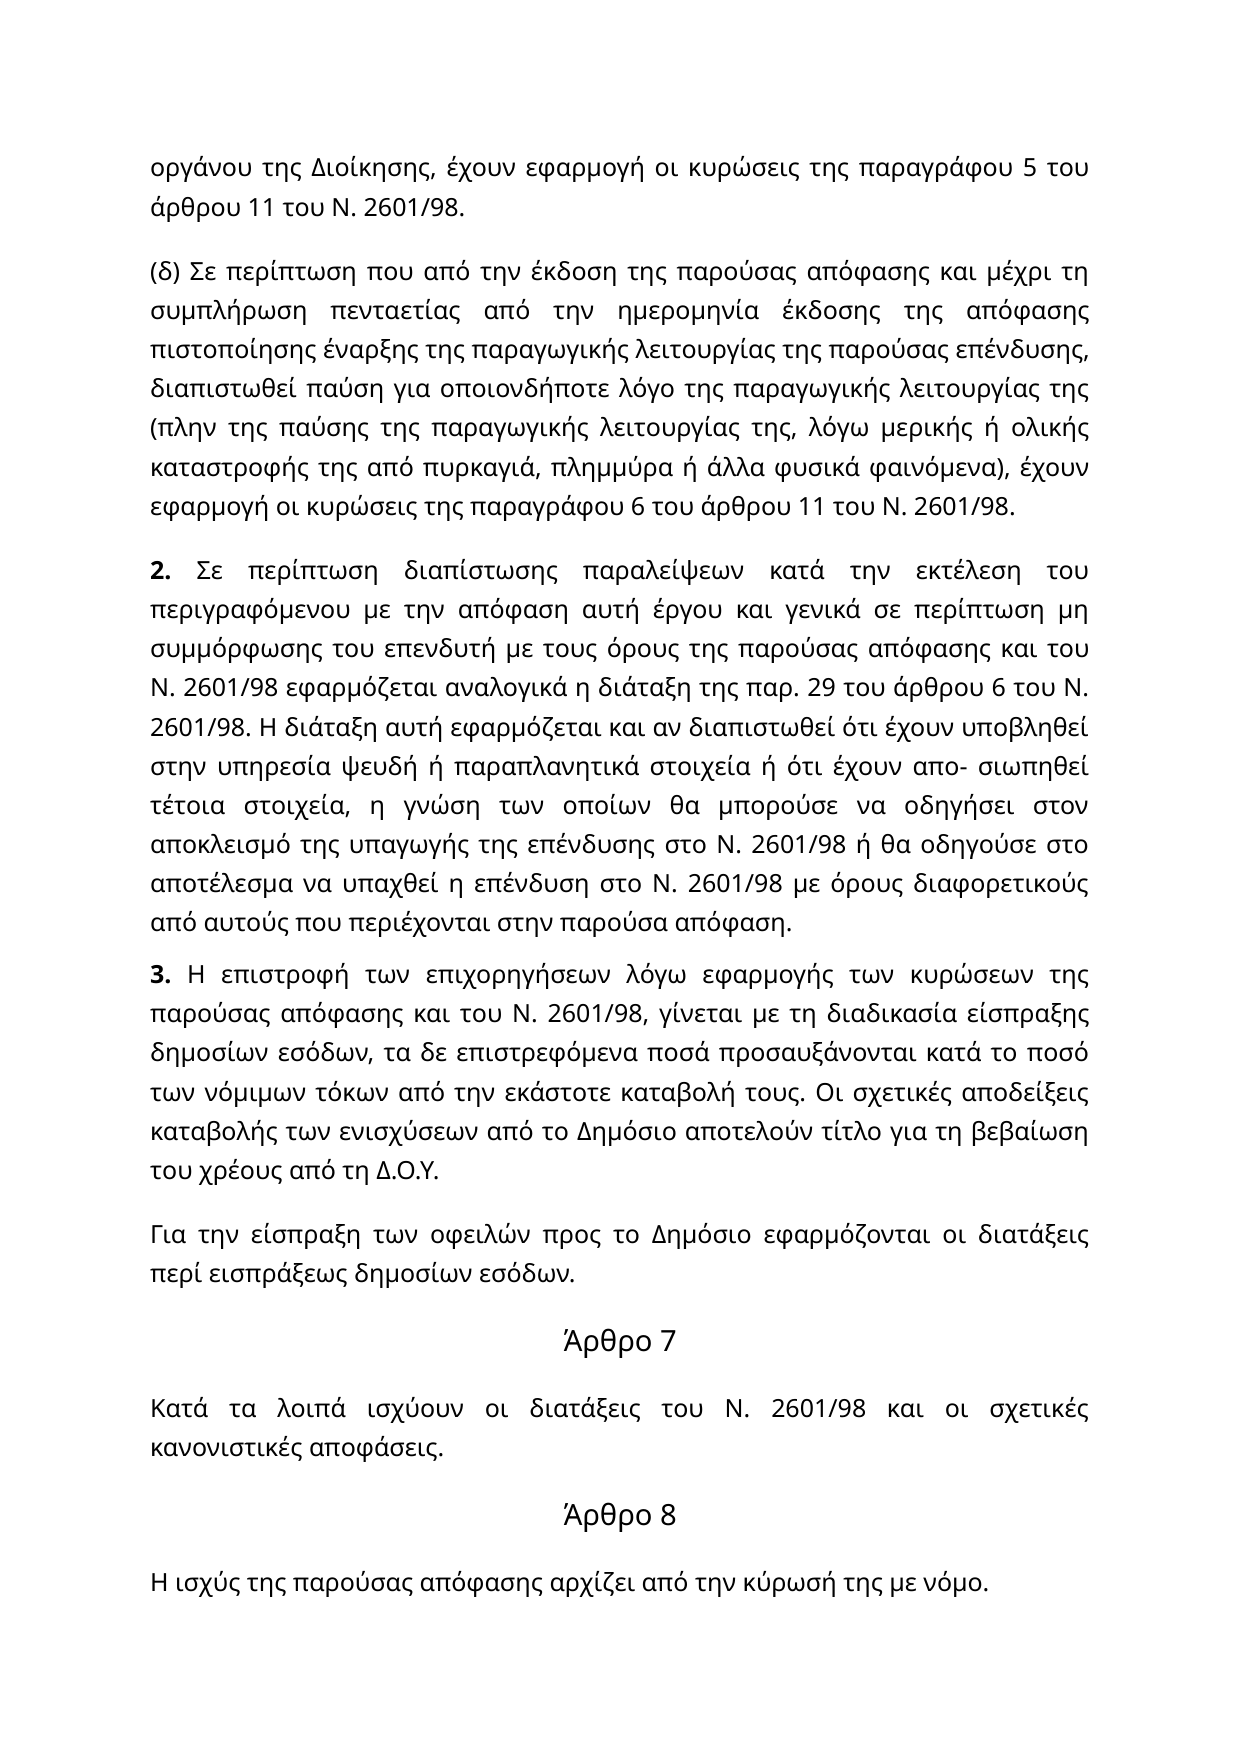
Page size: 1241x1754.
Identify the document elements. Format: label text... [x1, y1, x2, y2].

text Κατά τα λοιπά ισχύουν οι διατάξεις του Ν. 2601/98 και οι σχετικές κανονιστικές αποφάσεις. [150, 1391, 1090, 1464]
subtitle Άρθρο 8 [150, 1494, 1090, 1534]
text 3. Η επιστροφή των επιχορηγήσεων λόγω εφαρμογής των κυρώσεων της παρούσας απόφασης και του Ν. 2601/98, γίνεται με τη διαδικασία είσπραξης δημοσίων εσόδων, τα δε επιστρεφόμενα ποσά προσαυξάνονται κατά το ποσό των νόμιμων τόκων από την εκάστοτε καταβολή τους. Οι σχετικές αποδείξεις καταβολής των ενισχύσεων από το Δημόσιο αποτελούν τίτλο για τη βεβαίωση του χρέους από τη Δ.Ο.Υ. [150, 957, 1090, 1187]
text οργάνου της Διοίκησης, έχουν εφαρμογή οι κυρώσεις της παραγράφου 5 του άρθρου 11 του Ν. 2601/98. [150, 150, 1090, 223]
text Για την είσπραξη των οφειλών προς το Δημόσιο εφαρμόζονται οι διατάξεις περί εισπράξεως δημοσίων εσόδων. [150, 1217, 1090, 1290]
text 2. Σε περίπτωση διαπίστωσης παραλείψεων κατά την εκτέλεση του περιγραφόμενου με την απόφαση αυτή έργου και γενικά σε περίπτωση μη συμμόρφωσης του επενδυτή με τους όρους της παρούσας απόφασης και του Ν. 2601/98 εφαρμόζεται αναλογικά η διάταξη της παρ. 29 του άρθρου 6 του Ν. 2601/98. Η διάταξη αυτή εφαρμόζεται και αν διαπιστωθεί ότι έχουν υποβληθεί στην υπηρεσία ψευδή ή παραπλανητικά στοιχεία ή ότι έχουν απο- σιωπηθεί τέτοια στοιχεία, η γνώση των οποίων θα μπορούσε να οδηγήσει στον αποκλεισμό της υπαγωγής της επένδυσης στο Ν. 2601/98 ή θα οδηγούσε στο αποτέλεσμα να υπαχθεί η επένδυση στο Ν. 2601/98 με όρους διαφορετικούς από αυτούς που περιέχονται στην παρούσα απόφαση. [150, 552, 1090, 939]
text (δ) Σε περίπτωση που από την έκδοση της παρούσας απόφασης και μέχρι τη συμπλήρωση πενταετίας από την ημερομηνία έκδοσης της απόφασης πιστοποίησης έναρξης της παραγωγικής λειτουργίας της παρούσας επένδυσης, διαπιστωθεί παύση για οποιονδήποτε λόγο της παραγωγικής λειτουργίας της (πλην της παύσης της παραγωγικής λειτουργίας της, λόγω μερικής ή ολικής καταστροφής της από πυρκαγιά, πλημμύρα ή άλλα φυσικά φαινόμενα), έχουν εφαρμογή οι κυρώσεις της παραγράφου 6 του άρθρου 11 του Ν. 2601/98. [150, 253, 1090, 522]
text Η ισχύς της παρούσας απόφασης αρχίζει από την κύρωσή της με νόμο. [150, 1564, 1090, 1599]
subtitle Άρθρο 7 [150, 1320, 1090, 1360]
